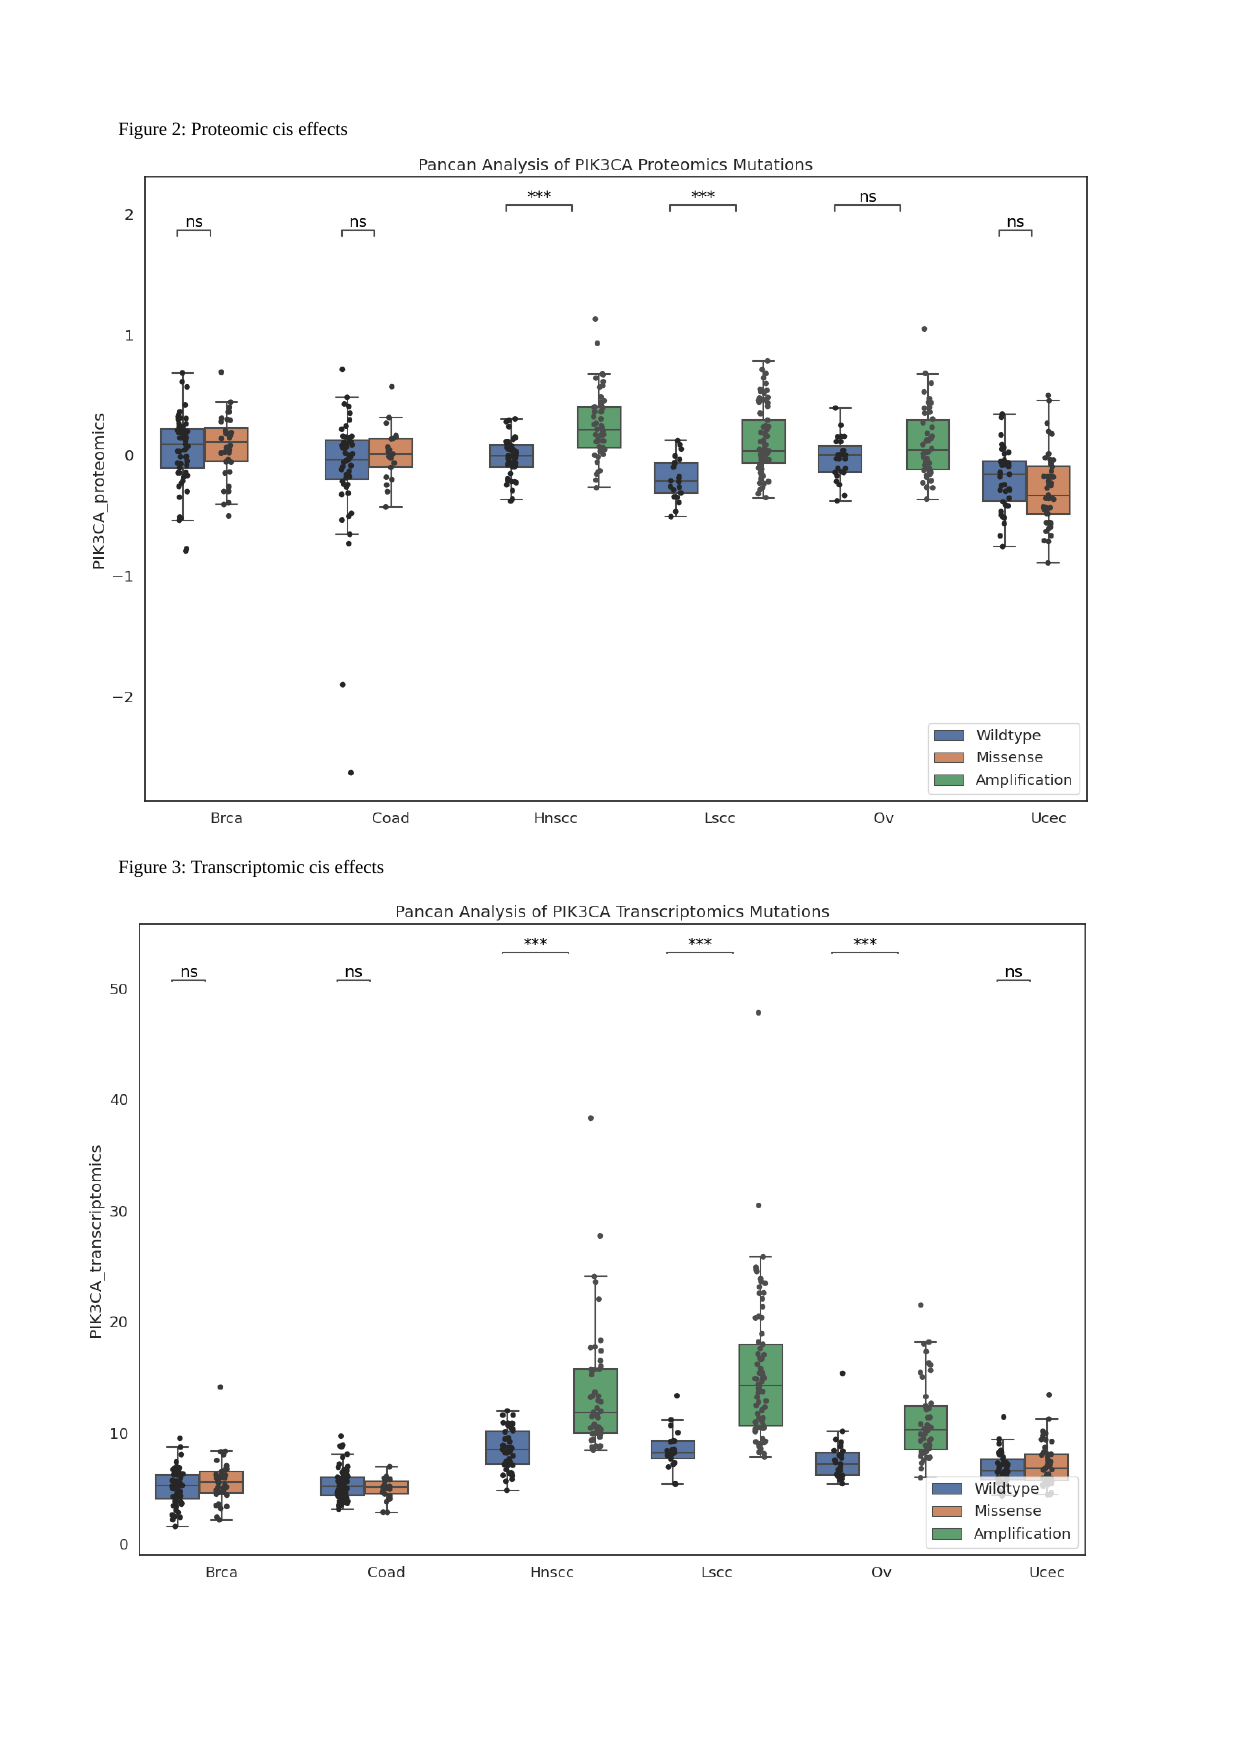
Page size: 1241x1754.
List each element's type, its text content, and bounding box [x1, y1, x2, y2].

picture [85, 150, 1091, 835]
text Figure 2: Proteomic cis effects [118, 118, 1122, 140]
text Figure 3: Transcriptomic cis effects [118, 856, 1122, 878]
picture [81, 891, 1091, 1588]
